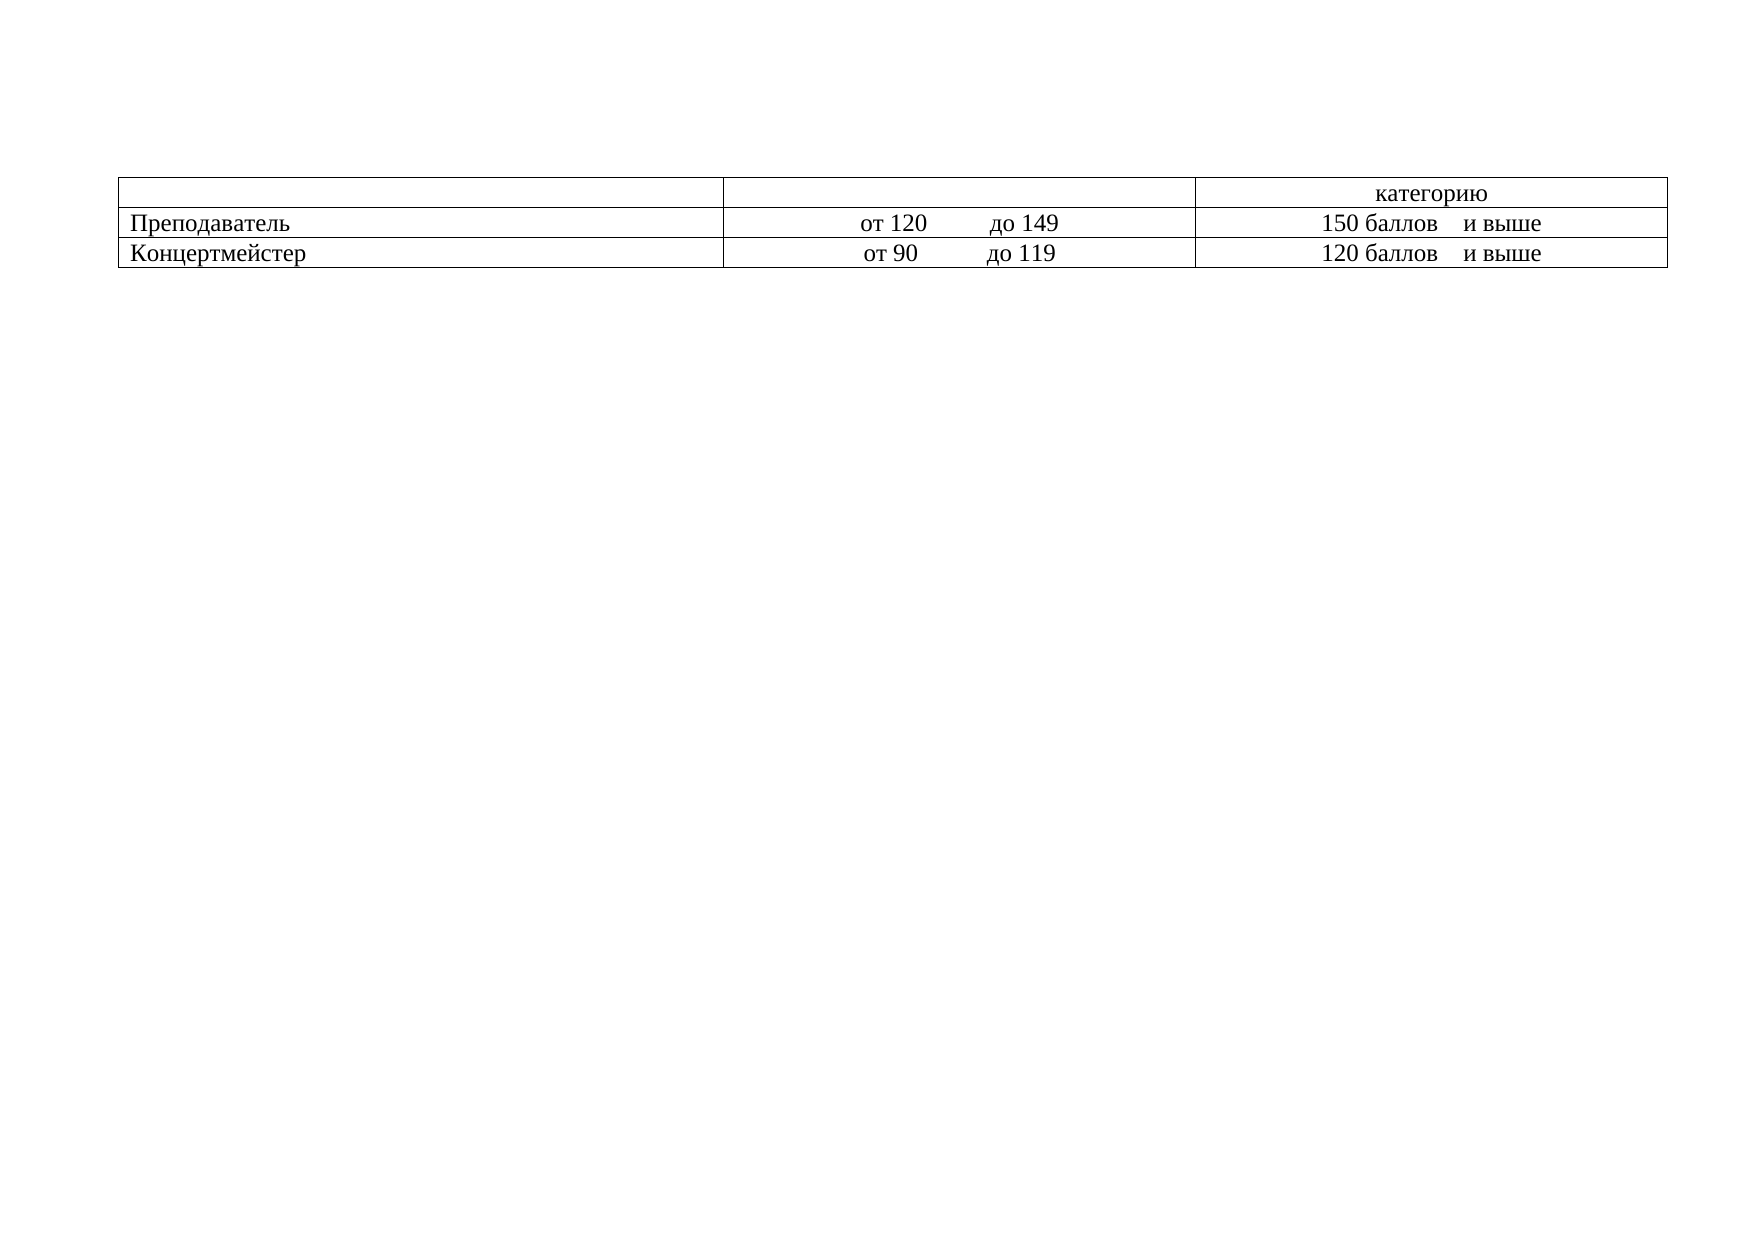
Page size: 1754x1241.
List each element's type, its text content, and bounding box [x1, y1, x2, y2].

table_header [119, 178, 723, 207]
table_header [724, 178, 1195, 207]
table_cell от 120 до 149 [724, 208, 1195, 237]
table_cell 150 баллов и выше [1196, 208, 1667, 237]
table_cell Концертмейстер [119, 238, 723, 267]
table_cell Преподаватель [119, 208, 723, 237]
table_cell 120 баллов и выше [1196, 238, 1667, 267]
table_cell от 90 до 119 [724, 238, 1195, 267]
table_header категорию [1196, 178, 1667, 207]
